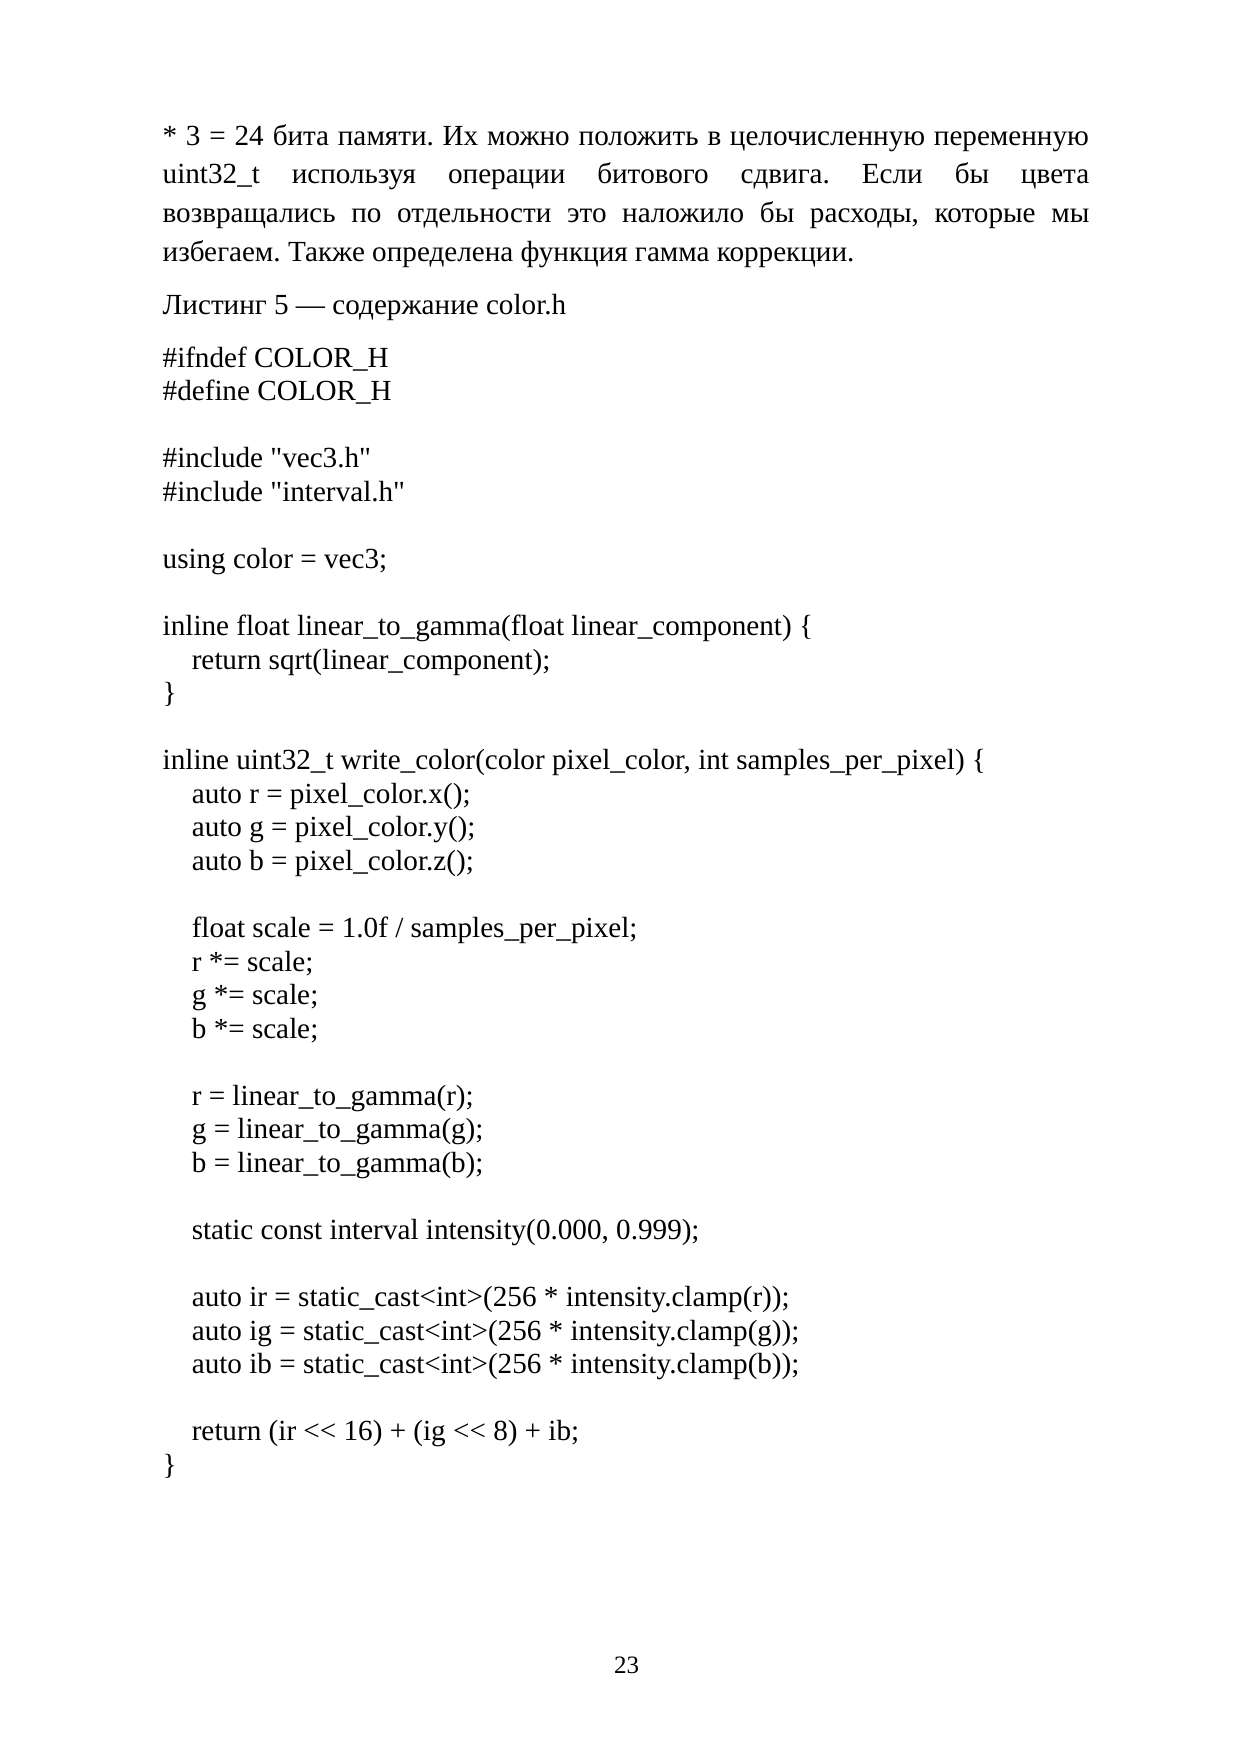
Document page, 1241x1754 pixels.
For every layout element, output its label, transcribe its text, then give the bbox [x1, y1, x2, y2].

text auto ir = static_cast<int>(256 * intensity.clamp(r)); [162, 1279, 1090, 1313]
text g *= scale; [162, 977, 1090, 1011]
text inline float linear_to_gamma(float linear_component) { [162, 608, 1090, 642]
text using color = vec3; [162, 541, 1090, 575]
text auto ig = static_cast<int>(256 * intensity.clamp(g)); [162, 1313, 1090, 1346]
text #ifndef COLOR_H [162, 340, 1090, 373]
text g = linear_to_gamma(g); [162, 1111, 1090, 1145]
text } [162, 1447, 1090, 1480]
text auto g = pixel_color.y(); [162, 809, 1090, 843]
text b = linear_to_gamma(b); [162, 1145, 1090, 1178]
text } [162, 675, 1090, 709]
text r = linear_to_gamma(r); [162, 1078, 1090, 1111]
text inline uint32_t write_color(color pixel_color, int samples_per_pixel) { [162, 742, 1090, 776]
text #include "interval.h" [162, 474, 1090, 508]
text #define COLOR_H [162, 373, 1090, 407]
text r *= scale; [162, 944, 1090, 977]
text float scale = 1.0f / samples_per_pixel; [162, 910, 1090, 944]
text auto ib = static_cast<int>(256 * intensity.clamp(b)); [162, 1346, 1090, 1380]
text return sqrt(linear_component); [162, 642, 1090, 675]
text * 3 = 24 бита памяти. Их можно положить в целочисленную переменную uint32_t используя операции битового сдвига. Если бы цвета возвращались по отдельности это наложило бы расходы, которые мы избегаем. Также определена функция гамма коррекции. [162, 118, 1090, 267]
text static const interval intensity(0.000, 0.999); [162, 1212, 1090, 1246]
text auto r = pixel_color.x(); [162, 776, 1090, 809]
text Листинг 5 — содержание color.h [162, 287, 1090, 320]
text #include "vec3.h" [162, 441, 1090, 474]
text b *= scale; [162, 1011, 1090, 1044]
text auto b = pixel_color.z(); [162, 843, 1090, 877]
text return (ir << 16) + (ig << 8) + ib; [162, 1413, 1090, 1447]
